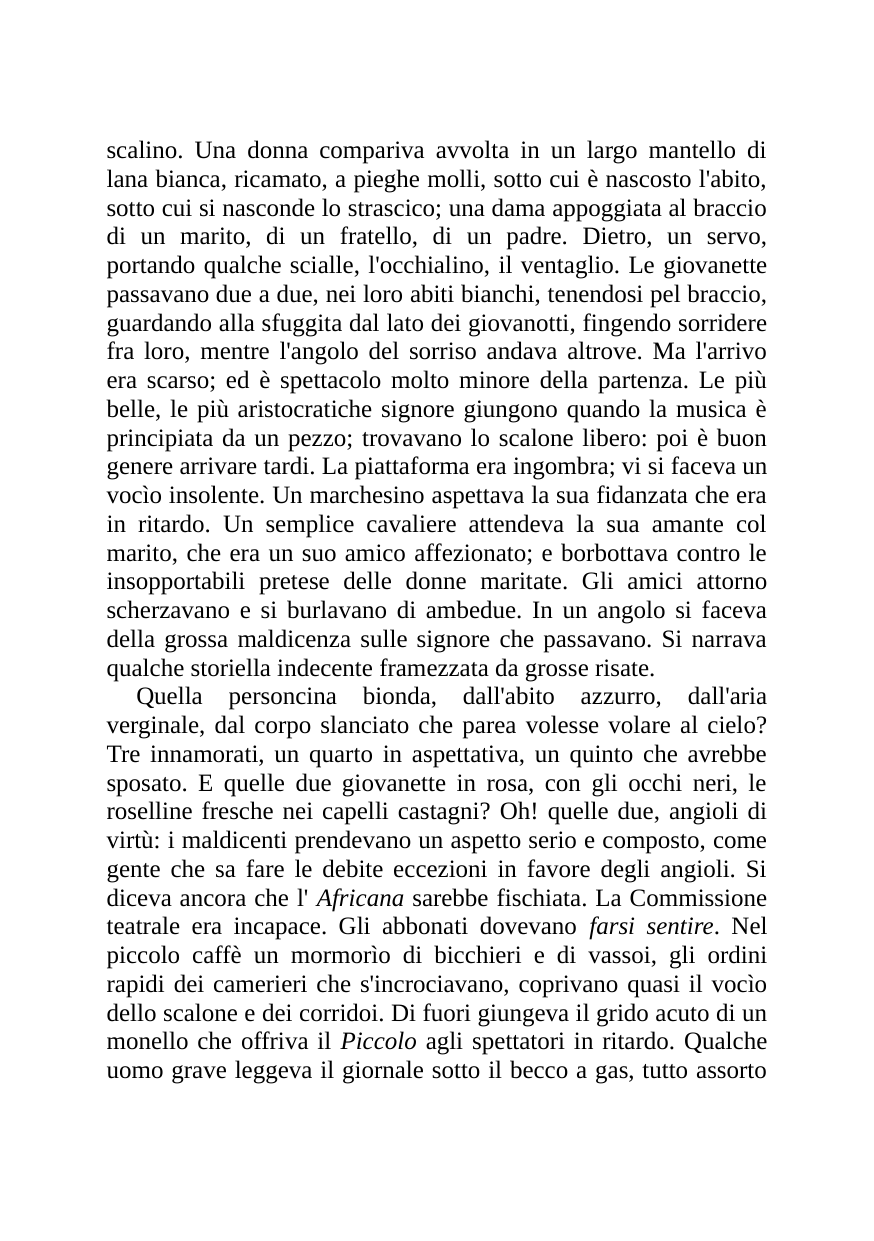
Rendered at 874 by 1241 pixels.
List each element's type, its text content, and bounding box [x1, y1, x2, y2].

text scalino. Una donna compariva avvolta in un largo mantello di lana bianca, ricamato, a pieghe molli, sotto cui è nascosto l'abito, sotto cui si nasconde lo strascico; una dama appoggiata al braccio di un marito, di un fratello, di un padre. Dietro, un servo, portando qualche scialle, l'occhialino, il ventaglio. Le giovanette passavano due a due, nei loro abiti bianchi, tenendosi pel braccio, guardando alla sfuggita dal lato dei giovanotti, fingendo sorridere fra loro, mentre l'angolo del sorriso andava altrove. Ma l'arrivo era scarso; ed è spettacolo molto minore della partenza. Le più belle, le più aristocratiche signore giungono quando la musica è principiata da un pezzo; trovavano lo scalone libero: poi è buon genere arrivare tardi. La piattaforma era ingombra; vi si faceva un vocìo insolente. Un marchesino aspettava la sua fidanzata che era in ritardo. Un semplice cavaliere attendeva la sua amante col marito, che era un suo amico affezionato; e borbottava contro le insopportabili pretese delle donne maritate. Gli amici attorno scherzavano e si burlavano di ambedue. In un angolo si faceva della grossa maldicenza sulle signore che passavano. Si narrava qualche storiella indecente framezzata da grosse risate. [106, 135, 768, 681]
text Quella personcina bionda, dall'abito azzurro, dall'aria verginale, dal corpo slanciato che parea volesse volare al cielo? Tre innamorati, un quarto in aspettativa, un quinto che avrebbe sposato. E quelle due giovanette in rosa, con gli occhi neri, le roselline fresche nei capelli castagni? Oh! quelle due, angioli di virtù: i maldicenti prendevano un aspetto serio e composto, come gente che sa fare le debite eccezioni in favore degli angioli. Si diceva ancora che l' Africana sarebbe fischiata. La Commissione teatrale era incapace. Gli abbonati dovevano farsi sentire. Nel piccolo caffè un mormorìo di bicchieri e di vassoi, gli ordini rapidi dei camerieri che s'incrociavano, coprivano quasi il vocìo dello scalone e dei corridoi. Di fuori giungeva il grido acuto di un monello che offriva il Piccolo agli spettatori in ritardo. Qualche uomo grave leggeva il giornale sotto il becco a gas, tutto assorto [106, 681, 768, 1084]
